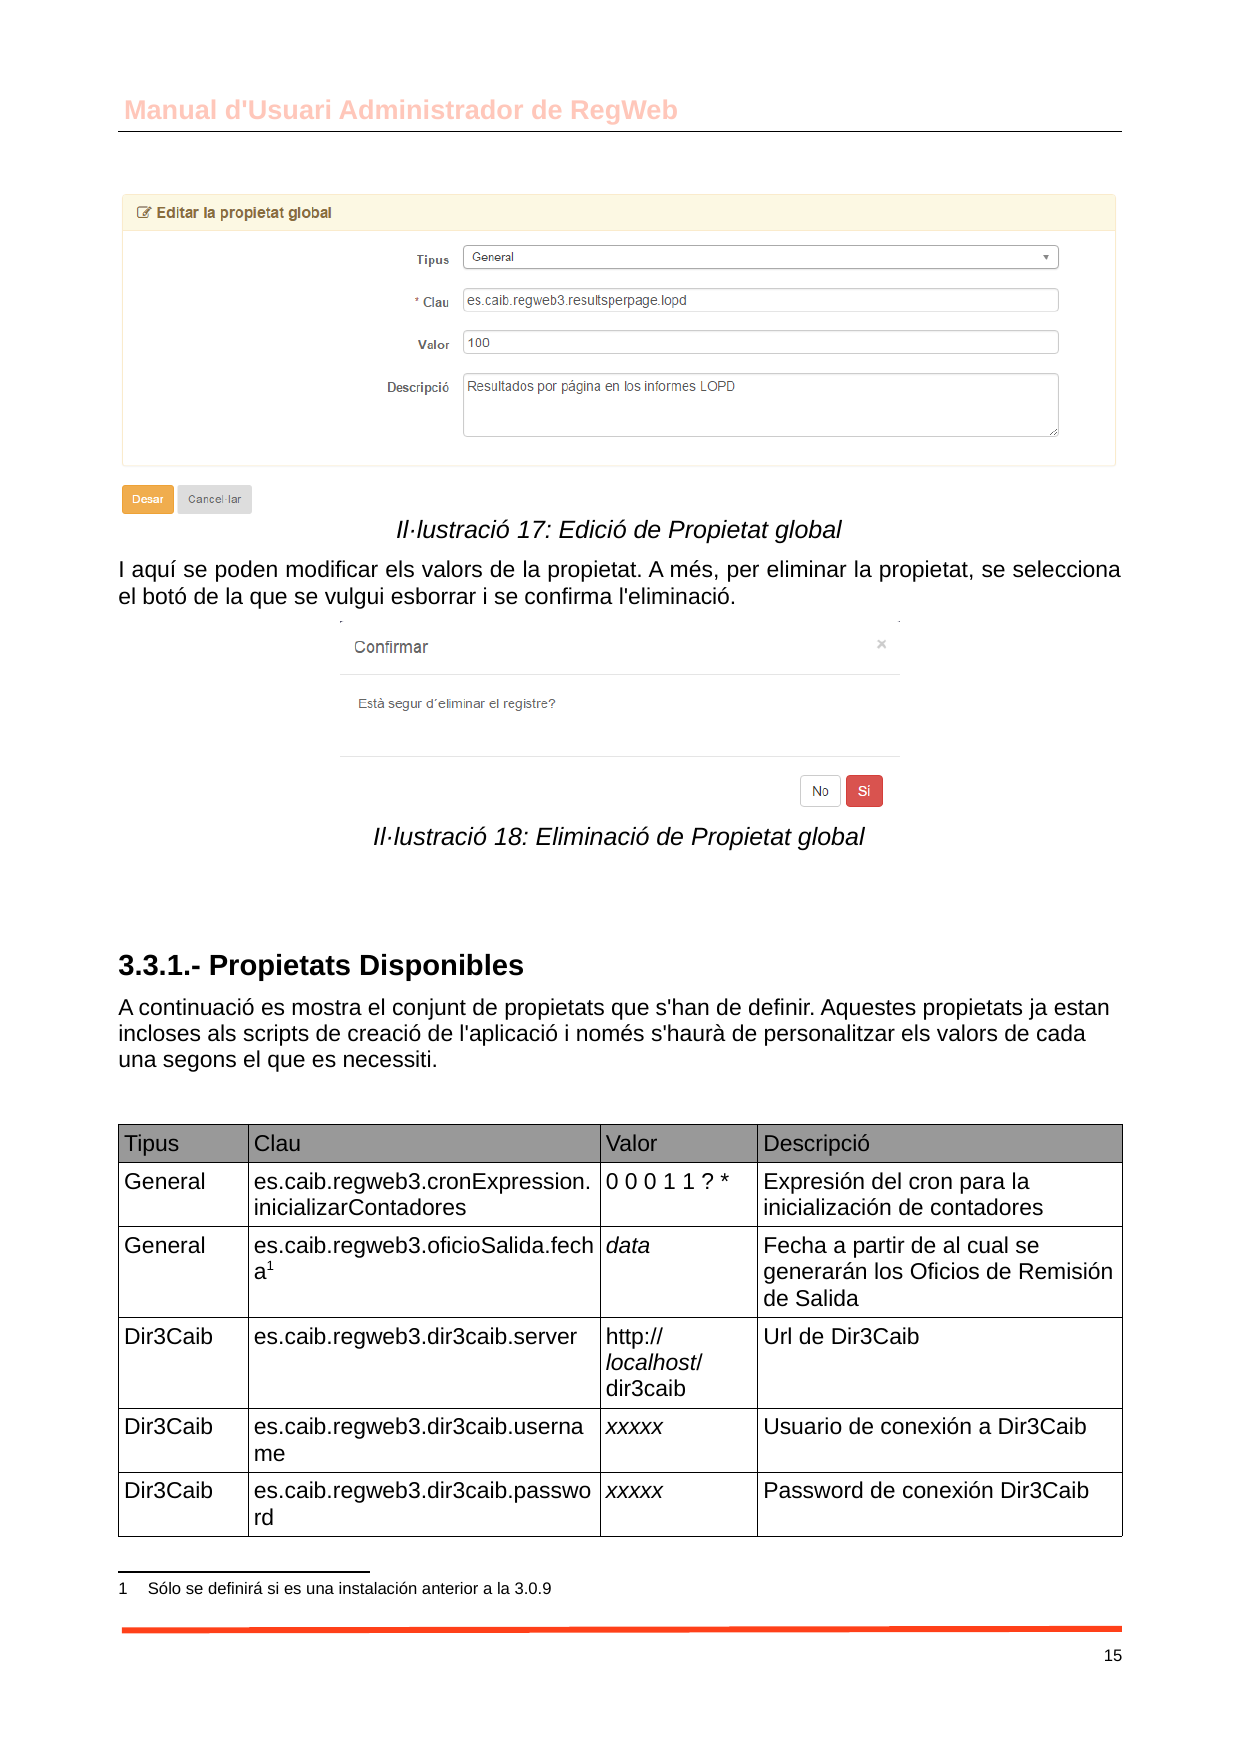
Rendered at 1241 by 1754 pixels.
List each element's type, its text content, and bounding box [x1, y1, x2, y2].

table_cell 0 0 0 1 1 ? * [601, 1163, 757, 1226]
text A continuació es mostra el conjunt de propietats que s'han de definir. Aquestes propietats ja estan incloses als scripts de creació de l'aplicació i només s'haurà de personalitzar els valors de cada una segons el que es necessiti. [118, 993, 1122, 1073]
table_cell General [119, 1227, 248, 1317]
table_cell Expresión del cron para la inicialización de contadores [758, 1163, 1122, 1226]
table_cell Dir3Caib [119, 1409, 248, 1472]
table_cell Url de Dir3Caib [758, 1318, 1122, 1407]
table_cell http://localhost/dir3caib [601, 1318, 757, 1407]
text Il·lustració 17: Edició de Propietat global [118, 516, 1122, 544]
table_cell Usuario de conexión a Dir3Caib [758, 1409, 1122, 1472]
subtitle Propietats Disponibles [118, 947, 1122, 981]
table_cell Password de conexión Dir3Caib [758, 1473, 1122, 1536]
table_header Tipus [119, 1125, 248, 1162]
table_cell xxxxx [601, 1409, 757, 1472]
table_cell es.caib.regweb3.dir3caib.password [249, 1473, 600, 1536]
table_cell Fecha a partir de al cual se generarán los Oficios de Remisión de Salida [758, 1227, 1122, 1317]
table_cell es.caib.regweb3.dir3caib.username [249, 1409, 600, 1472]
text Il·lustració 18: Eliminació de Propietat global [118, 634, 1122, 851]
table_header Descripció [758, 1125, 1122, 1162]
text I aquí se poden modificar els valors de la propietat. A més, per eliminar la propietat, se selecciona el botó de la que se vulgui esborrar i se confirma l'eliminació. [118, 556, 1122, 609]
table_cell Dir3Caib [119, 1318, 248, 1407]
table_cell xxxxx [601, 1473, 757, 1536]
table_header Clau [249, 1125, 600, 1162]
table_cell es.caib.regweb3.dir3caib.server [249, 1318, 600, 1407]
table_cell General [119, 1163, 248, 1226]
table_header Valor [601, 1125, 757, 1162]
table_cell data [601, 1227, 757, 1317]
table_cell Dir3Caib [119, 1473, 248, 1536]
table_cell es.caib.regweb3.oficioSalida.fecha [249, 1227, 600, 1317]
table_cell es.caib.regweb3.cronExpression.inicializarContadores [249, 1163, 600, 1226]
